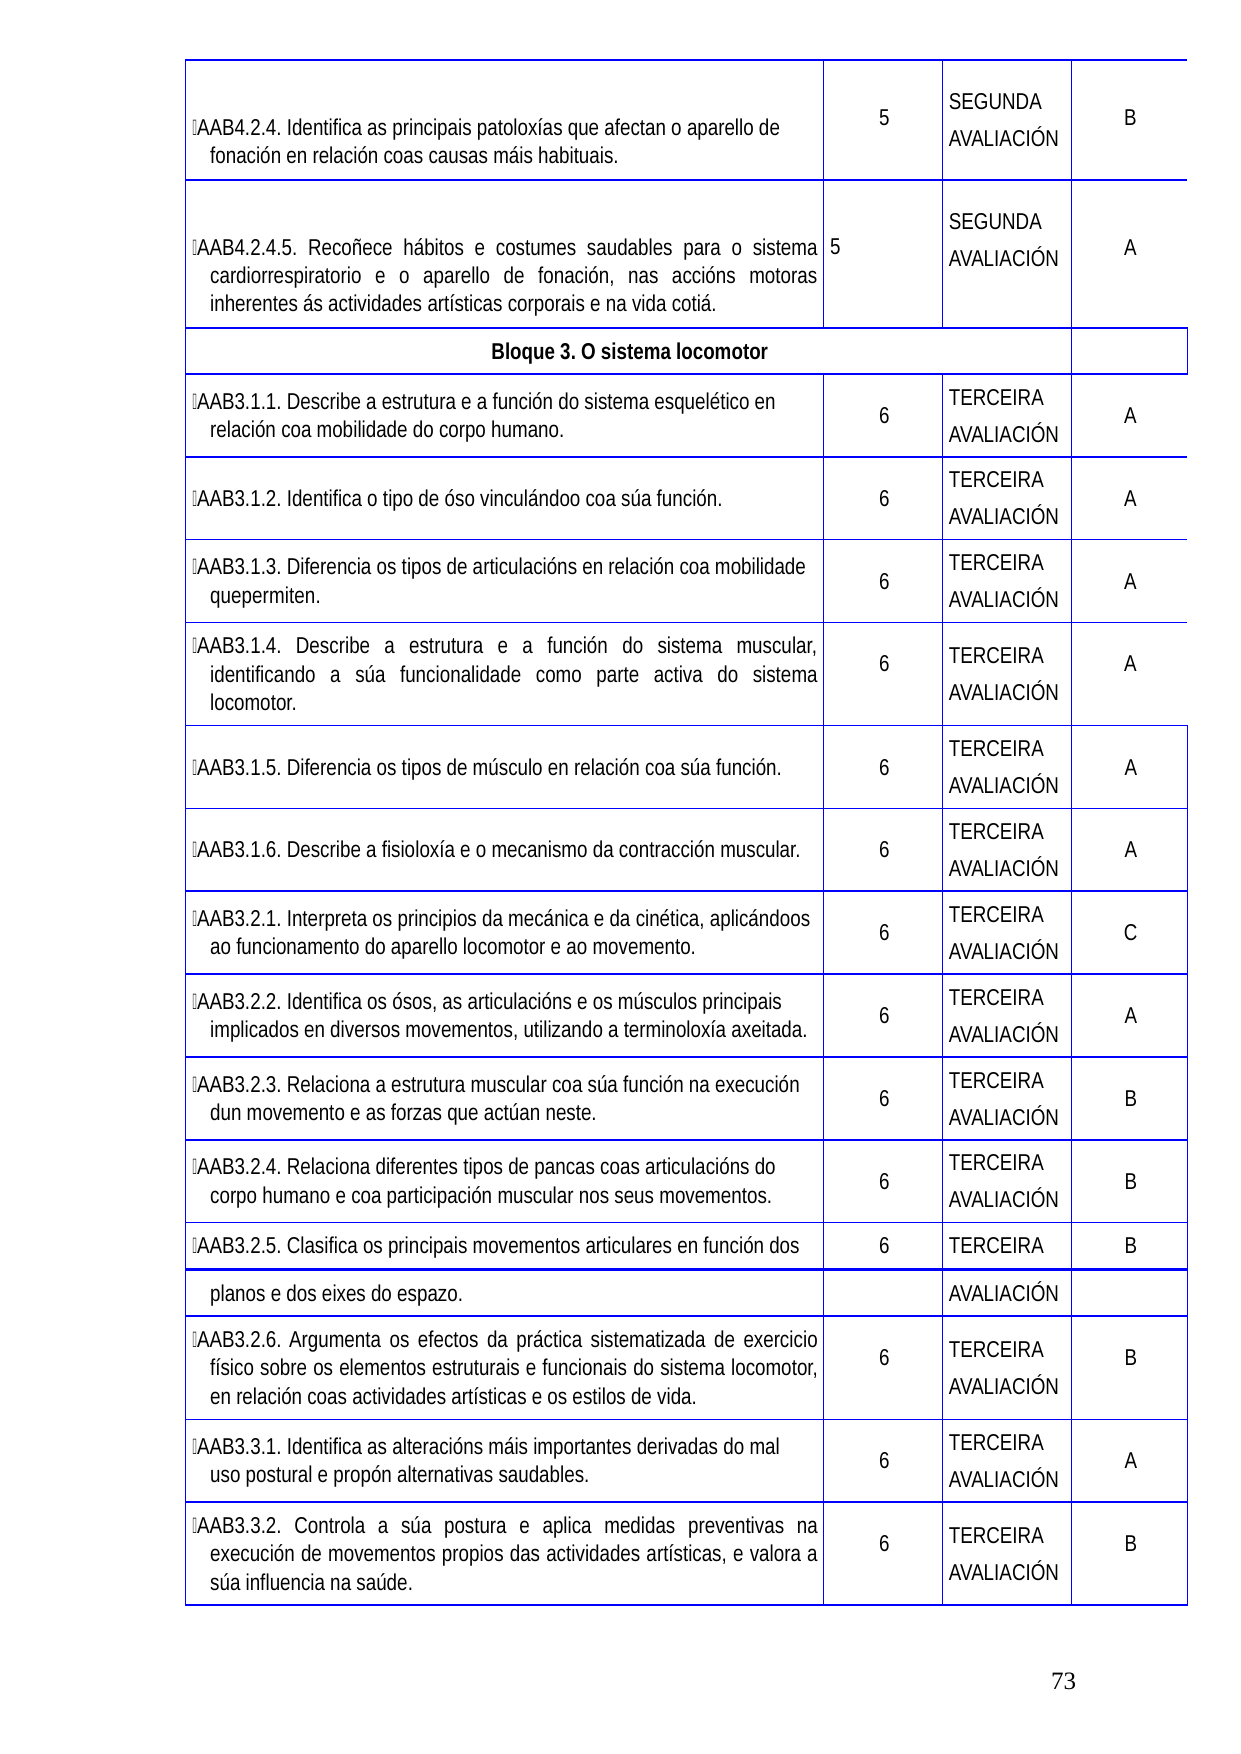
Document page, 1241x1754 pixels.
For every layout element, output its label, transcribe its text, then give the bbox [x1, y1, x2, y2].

table_cell SEGUNDA AVALIACIÓN [943, 181, 1071, 327]
table_cell AAB3.3.1. Identifica as alteracións máis importantes derivadas do mal uso postural e propón alternativas saudables. [186, 1420, 823, 1501]
table_cell 6 [824, 975, 942, 1056]
table_cell TERCEIRA AVALIACIÓN [943, 458, 1071, 539]
table_cell B [1072, 1317, 1187, 1418]
table_cell TERCEIRA AVALIACIÓN [943, 1058, 1071, 1139]
table_header [824, 1271, 942, 1315]
table_cell AAB3.1.4. Describe a estrutura e a función do sistema muscular, identificando a súa funcionalidade como parte activa do sistema locomotor. [186, 623, 823, 725]
table_cell A [1072, 623, 1187, 725]
table_cell 6 [824, 809, 942, 890]
table_cell 6 [824, 892, 942, 973]
table_cell 6 [824, 623, 942, 725]
table_cell TERCEIRA AVALIACIÓN [943, 809, 1071, 890]
table_cell 6 [824, 1223, 942, 1268]
table_cell AAB3.2.4. Relaciona diferentes tipos de pancas coas articulacións do corpo humano e coa participación muscular nos seus movementos. [186, 1141, 823, 1222]
table_cell AAB4.2.4. Identifica as principais patoloxías que afectan o aparello de fonación en relación coas causas máis habituais. [186, 61, 823, 179]
table_cell A [1072, 458, 1187, 539]
table_cell 6 [824, 726, 942, 808]
table_cell TERCEIRA AVALIACIÓN [943, 1317, 1071, 1418]
table_cell AAB3.1.6. Describe a fisioloxía e o mecanismo da contracción muscular. [186, 809, 823, 890]
table_cell 6 [824, 1058, 942, 1139]
table_cell TERCEIRA AVALIACIÓN [943, 375, 1071, 456]
table_cell 6 [824, 458, 942, 539]
table_cell B [1072, 1503, 1187, 1604]
table_cell AAB3.1.5. Diferencia os tipos de músculo en relación coa súa función. [186, 726, 823, 808]
table_cell AAB3.2.5. Clasifica os principais movementos articulares en función dos [186, 1223, 823, 1268]
table_cell AAB4.2.4.5. Recoñece hábitos e costumes saudables para o sistema cardiorrespiratorio e o aparello de fonación, nas accións motoras inherentes ás actividades artísticas corporais e na vida cotiá. [186, 181, 823, 327]
table_cell A [1072, 809, 1187, 890]
table_cell A [1072, 1420, 1187, 1501]
table_cell TERCEIRA AVALIACIÓN [943, 892, 1071, 973]
table_cell TERCEIRA AVALIACIÓN [943, 1420, 1071, 1501]
table_cell TERCEIRA AVALIACIÓN [943, 975, 1071, 1056]
table_cell AAB3.2.2. Identifica os ósos, as articulacións e os músculos principais implicados en diversos movementos, utilizando a terminoloxía axeitada. [186, 975, 823, 1056]
table_cell SEGUNDA AVALIACIÓN [943, 61, 1071, 179]
table_cell 6 [824, 1420, 942, 1501]
table_header [1072, 1271, 1187, 1315]
table_cell B [1072, 1223, 1187, 1268]
table_cell 6 [824, 540, 942, 622]
table_cell 6 [824, 1317, 942, 1418]
table_cell C [1072, 892, 1187, 973]
table_cell 6 [824, 1141, 942, 1222]
table_cell AAB3.2.1. Interpreta os principios da mecánica e da cinética, aplicándoos ao funcionamento do aparello locomotor e ao movemento. [186, 892, 823, 973]
table_cell AAB3.2.3. Relaciona a estrutura muscular coa súa función na execución dun movemento e as forzas que actúan neste. [186, 1058, 823, 1139]
table_cell 5 [824, 181, 942, 327]
table_cell TERCEIRA AVALIACIÓN [943, 623, 1071, 725]
table_cell TERCEIRA AVALIACIÓN [943, 540, 1071, 622]
table_header planos e dos eixes do espazo. [186, 1271, 823, 1315]
table_cell AAB3.1.1. Describe a estrutura e a función do sistema esquelético en relación coa mobilidade do corpo humano. [186, 375, 823, 456]
table_cell B [1072, 1058, 1187, 1139]
table_header AVALIACIÓN [943, 1271, 1071, 1315]
table_cell A [1072, 375, 1187, 456]
table_cell TERCEIRA [943, 1223, 1071, 1268]
table_cell [1072, 329, 1187, 373]
table_cell AAB3.1.3. Diferencia os tipos de articulacións en relación coa mobilidade quepermiten. [186, 540, 823, 622]
table_cell AAB3.3.2. Controla a súa postura e aplica medidas preventivas na execución de movementos propios das actividades artísticas, e valora a súa influencia na saúde. [186, 1503, 823, 1604]
table_cell A [1072, 181, 1187, 327]
table_cell A [1072, 975, 1187, 1056]
table_cell TERCEIRA AVALIACIÓN [943, 1503, 1071, 1604]
table_cell B [1072, 1141, 1187, 1222]
table_cell 6 [824, 1503, 942, 1604]
table_cell TERCEIRA AVALIACIÓN [943, 1141, 1071, 1222]
table_cell A [1072, 726, 1187, 808]
table_cell AAB3.2.6. Argumenta os efectos da práctica sistematizada de exercicio físico sobre os elementos estruturais e funcionais do sistema locomotor, en relación coas actividades artísticas e os estilos de vida. [186, 1317, 823, 1418]
table_cell A [1072, 540, 1187, 622]
table_cell TERCEIRA AVALIACIÓN [943, 726, 1071, 808]
table_cell 5 [824, 61, 942, 179]
table_cell Bloque 3. O sistema locomotor [186, 329, 1071, 373]
table_cell 6 [824, 375, 942, 456]
table_cell AAB3.1.2. Identifica o tipo de óso vinculándoo coa súa función. [186, 458, 823, 539]
table_cell B [1072, 61, 1187, 179]
